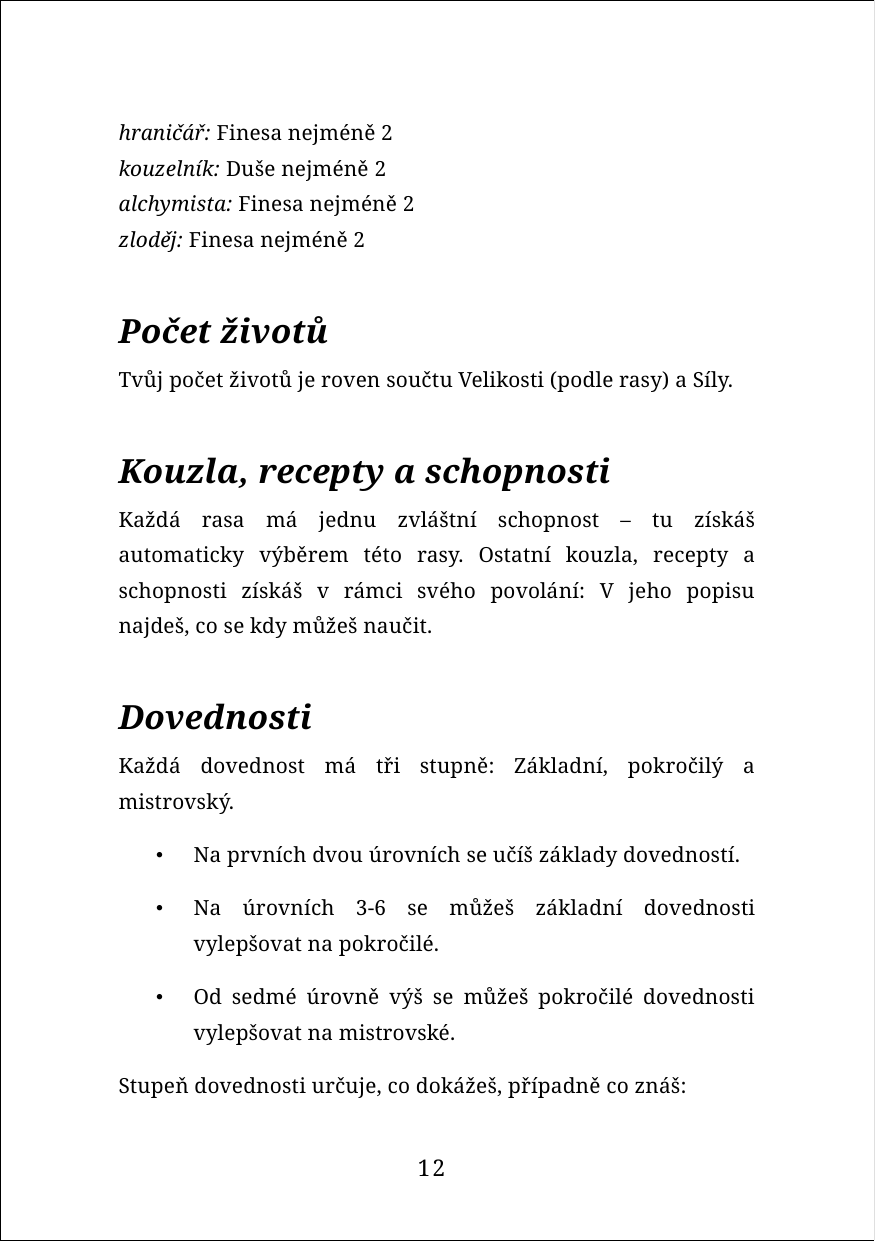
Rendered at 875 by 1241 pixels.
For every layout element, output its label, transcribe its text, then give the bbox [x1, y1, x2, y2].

subtitle Dovednosti [118, 694, 756, 739]
subtitle Počet životů [118, 308, 756, 353]
list Od sedmé úrovně výš se můžeš pokročilé dovednosti vylepšovat na mistrovské. [156, 982, 756, 1046]
list Na prvních dvou úrovních se učíš základy dovedností. [156, 840, 756, 868]
text hraničář: Finesa nejméně 2 kouzelník: Duše nejméně 2 alchymista: Finesa nejméně 2 zloděj: Finesa nejméně 2 [118, 118, 756, 253]
list Na úrovních 3-6 se můžeš základní dovednosti vylepšovat na pokročilé. [156, 893, 756, 957]
text Každá rasa má jednu zvláštní schopnost – tu získáš automaticky výběrem této rasy. Ostatní kouzla, recepty a schopnosti získáš v rámci svého povolání: V jeho popisu najdeš, co se kdy můžeš naučit. [118, 505, 756, 640]
subtitle Kouzla, recepty a schopnosti [118, 448, 756, 493]
text Stupeň dovednosti určuje, co dokážeš, případně co znáš: [118, 1071, 756, 1099]
text Tvůj počet životů je roven součtu Velikosti (podle rasy) a Síly. [118, 365, 756, 393]
text Každá dovednost má tři stupně: Základní, pokročilý a mistrovský. [118, 751, 756, 815]
